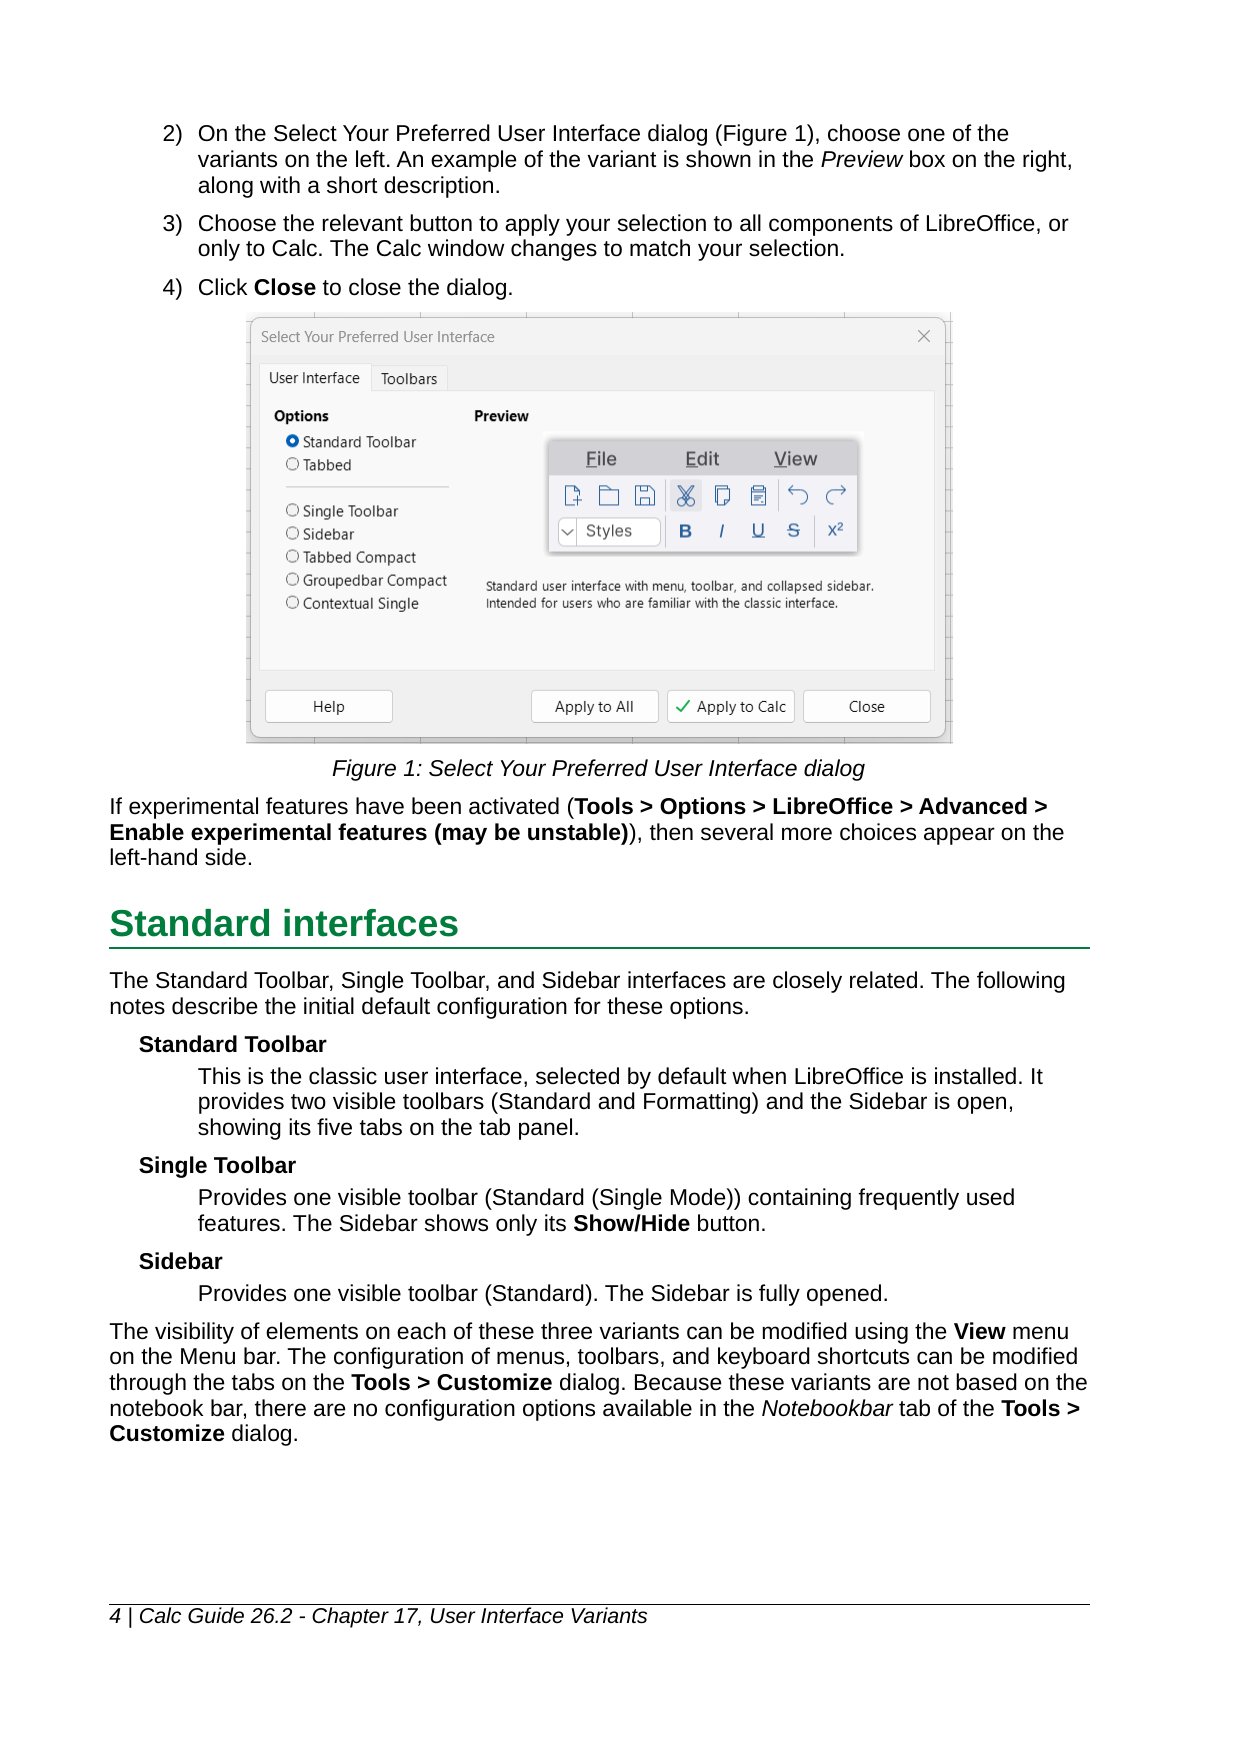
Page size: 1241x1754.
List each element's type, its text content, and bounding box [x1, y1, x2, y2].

text Provides one visible toolbar (Standard (Single Mode)) containing frequently used features. The Sidebar shows only its Show/Hide button. [198, 1184, 1090, 1236]
list Choose the relevant button to apply your selection to all components of LibreOffice, or only to Calc. The Calc window changes to match your selection. [183, 210, 1090, 262]
text Standard Toolbar [139, 1031, 1090, 1057]
text This is the classic user interface, selected by default when LibreOffice is installed. It provides two visible toolbars (Standard and Formatting) and the Sidebar is open, showing its five tabs on the tab panel. [198, 1063, 1090, 1140]
list The Standard Toolbar, Single Toolbar, and Sidebar interfaces are closely related. The following notes describe the initial default configuration for these options. [109, 968, 1090, 1019]
text The visibility of elements on each of these three variants can be modified using the View menu on the Menu bar. The configuration of menus, toolbars, and keyboard shortcuts can be modified through the tabs on the Tools > Customize dialog. Because these variants are not based on the notebook bar, there are no configuration options available in the Notebookbar tab of the Tools > Customize dialog. [109, 1318, 1090, 1446]
subtitle Standard interfaces [109, 902, 1090, 947]
text Sidebar [139, 1248, 1090, 1274]
list Click Close to close the dialog. [183, 274, 1090, 300]
text Provides one visible toolbar (Standard). The Sidebar is fully opened. [198, 1280, 1090, 1306]
list On the Select Your Preferred User Interface dialog (Figure 1), choose one of the variants on the left. An example of the variant is shown in the Preview box on the right, along with a short description. [183, 121, 1090, 198]
text Figure 1: Select Your Preferred User Interface dialog [246, 756, 953, 781]
text If experimental features have been activated (Tools > Options > LibreOffice > Advanced > Enable experimental features (may be unstable)), then several more choices appear on the left-hand side. [109, 794, 1090, 871]
picture [246, 312, 953, 744]
text Single Toolbar [139, 1153, 1090, 1178]
